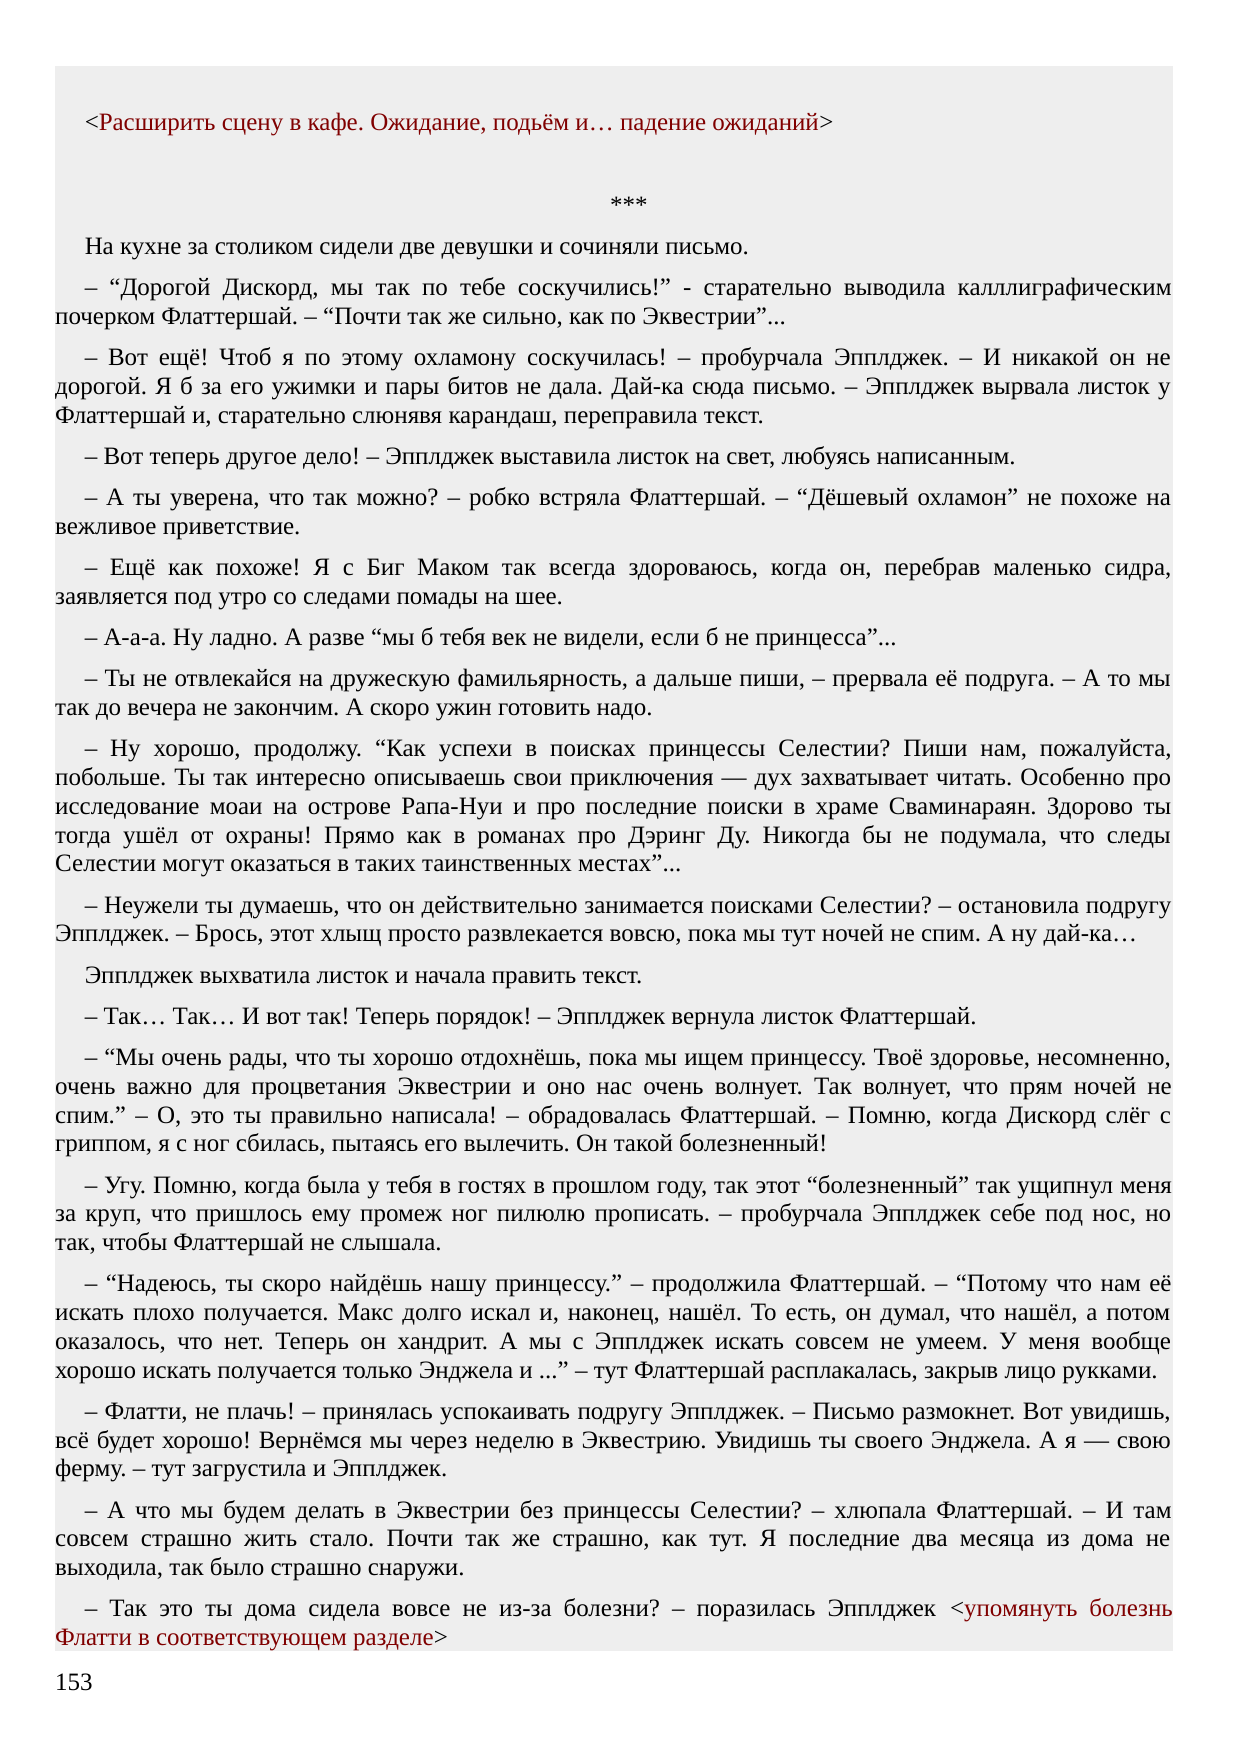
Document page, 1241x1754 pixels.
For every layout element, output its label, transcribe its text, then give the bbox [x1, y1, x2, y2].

text – Неужели ты думаешь, что он действительно занимается поисками Селестии? – остановила подругу Эпплджек. – Брось, этот хлыщ просто развлекается вовсю, пока мы тут ночей не спим. А ну дай-ка… [55, 890, 1173, 947]
text – А ты уверена, что так можно? – робко встряла Флаттершай. – “Дёшевый охламон” не похоже на вежливое приветствие. [55, 482, 1173, 540]
text – “Мы очень рады, что ты хорошо отдохнёшь, пока мы ищем принцессу. Твоё здоровье, несомненно, очень важно для процветания Эквестрии и оно нас очень волнует. Так волнует, что прям ночей не спим.” – О, это ты правильно написала! – обрадовалась Флаттершай. – Помню, когда Дискорд слёг с гриппом, я с ног сбилась, пытаясь его вылечить. Он такой болезненный! [55, 1042, 1173, 1157]
text На кухне за столиком сидели две девушки и сочиняли письмо. [55, 231, 1173, 260]
text – А-а-а. Ну ладно. А разве “мы б тебя век не видели, если б не принцесса”... [55, 622, 1173, 651]
text – Ты не отвлекайся на дружескую фамильярность, а дальше пиши, – прервала её подруга. – А то мы так до вечера не закончим. А скоро ужин готовить надо. [55, 663, 1173, 721]
text – Ещё как похоже! Я с Биг Маком так всегда здороваюсь, когда он, перебрав маленько сидра, заявляется под утро со следами помады на шее. [55, 552, 1173, 610]
text *** [55, 190, 1173, 218]
text – “Дорогой Дискорд, мы так по тебе соскучились!” - старательно выводила калллиграфическим почерком Флаттершай. – “Почти так же сильно, как по Эквестрии”... [55, 272, 1173, 330]
text – Вот ещё! Чтоб я по этому охламону соскучилась! – пробурчала Эпплджек. – И никакой он не дорогой. Я б за его ужимки и пары битов не дала. Дай-ка сюда письмо. – Эпплджек вырвала листок у Флаттершай и, старательно слюнявя карандаш, переправила текст. [55, 342, 1173, 428]
text – “Надеюсь, ты скоро найдёшь нашу принцессу.” – продолжила Флаттершай. – “Потому что нам её искать плохо получается. Макс долго искал и, наконец, нашёл. То есть, он думал, что нашёл, а потом оказалось, что нет. Теперь он хандрит. А мы с Эпплджек искать совсем не умеем. У меня вообще хорошо искать получается только Энджела и ...” – тут Флаттершай расплакалась, закрыв лицо рукками. [55, 1268, 1173, 1383]
text – Флатти, не плачь! – принялась успокаивать подругу Эпплджек. – Письмо размокнет. Вот увидишь, всё будет хорошо! Вернёмся мы через неделю в Эквестрию. Увидишь ты своего Энджела. А я — свою ферму. – тут загрустила и Эпплджек. [55, 1396, 1173, 1482]
text Эпплджек выхватила листок и начала править текст. [55, 960, 1173, 988]
text – Так это ты дома сидела вовсе не из-за болезни? – поразилась Эпплджек <упомянуть болезнь Флатти в соответствующем разделе> [55, 1593, 1173, 1651]
text <Расширить сцену в кафе. Ожидание, подьём и… падение ожиданий> [55, 107, 1173, 136]
text – Вот теперь другое дело! – Эпплджек выставила листок на свет, любуясь написанным. [55, 441, 1173, 470]
text – А что мы будем делать в Эквестрии без принцессы Селестии? – хлюпала Флаттершай. – И там совсем страшно жить стало. Почти так же страшно, как тут. Я последние два месяца из дома не выходила, так было страшно снаружи. [55, 1495, 1173, 1581]
text – Ну хорошо, продолжу. “Как успехи в поисках принцессы Селестии? Пиши нам, пожалуйста, побольше. Ты так интересно описываешь свои приключения — дух захватывает читать. Особенно про исследование моаи на острове Рапа-Нуи и про последние поиски в храме Сваминараян. Здорово ты тогда ушёл от охраны! Прямо как в романах про Дэринг Ду. Никогда бы не подумала, что следы Селестии могут оказаться в таких таинственных местах”... [55, 733, 1173, 877]
text – Так… Так… И вот так! Теперь порядок! – Эпплджек вернула листок Флаттершай. [55, 1001, 1173, 1030]
text – Угу. Помню, когда была у тебя в гостях в прошлом году, так этот “болезненный” так ущипнул меня за круп, что пришлось ему промеж ног пилюлю прописать. – пробурчала Эпплджек себе под нос, но так, чтобы Флаттершай не слышала. [55, 1170, 1173, 1256]
